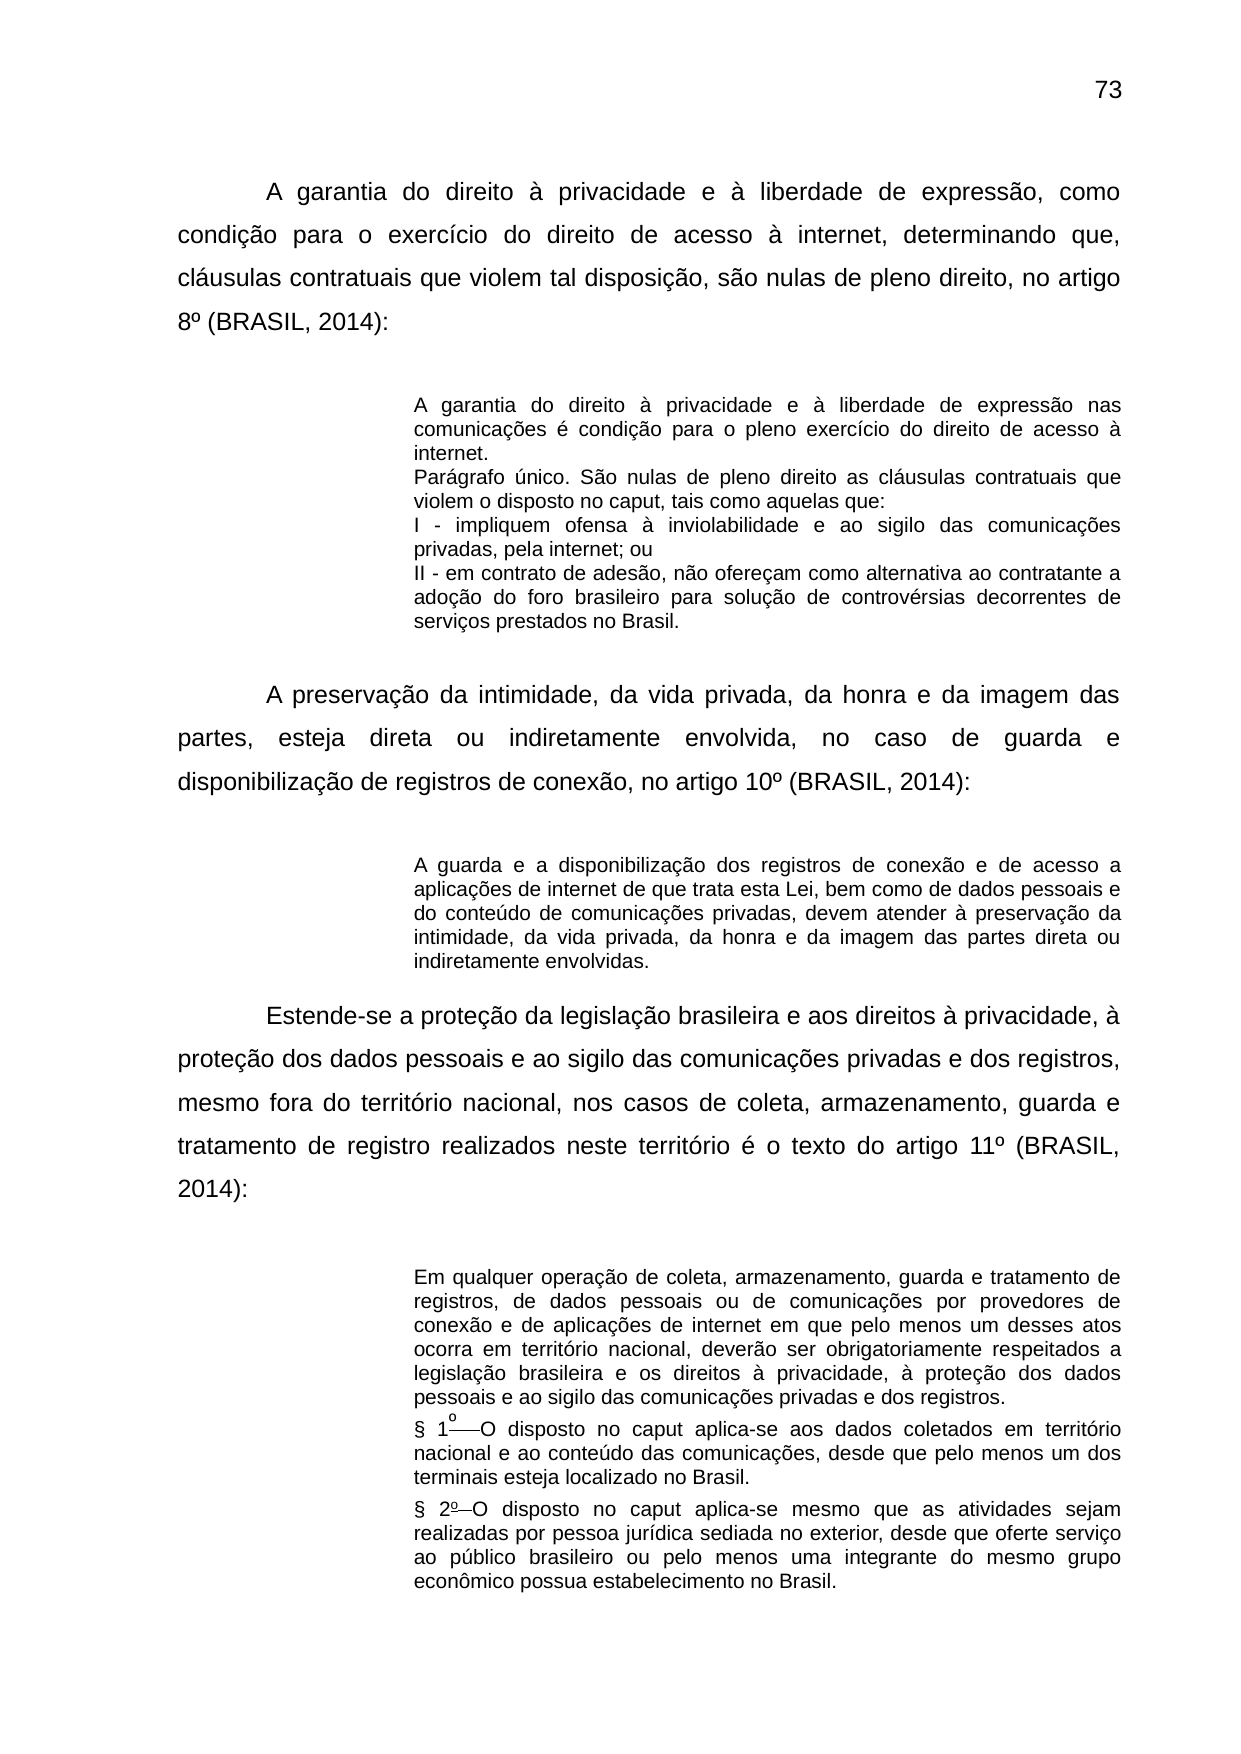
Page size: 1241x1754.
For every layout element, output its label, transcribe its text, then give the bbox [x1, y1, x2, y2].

text § 1º O disposto no caput aplica-se aos dados coletados em território nacional e ao conteúdo das comunicações, desde que pelo menos um dos terminais esteja localizado no Brasil. [413, 1409, 1122, 1489]
text A garantia do direito à privacidade e à liberdade de expressão nas comunicações é condição para o pleno exercício do direito de acesso à internet. [413, 393, 1122, 465]
text II - em contrato de adesão, não ofereçam como alternativa ao contratante a adoção do foro brasileiro para solução de controvérsias decorrentes de serviços prestados no Brasil. [413, 561, 1122, 632]
text Estende-se a proteção da legislação brasileira e aos direitos à privacidade, à proteção dos dados pessoais e ao sigilo das comunicações privadas e dos registros, mesmo fora do território nacional, nos casos de coleta, armazenamento, guarda e tratamento de registro realizados neste território é o texto do artigo 11º (BRASIL, 2014): [177, 1001, 1122, 1203]
text Em qualquer operação de coleta, armazenamento, guarda e tratamento de registros, de dados pessoais ou de comunicações por provedores de conexão e de aplicações de internet em que pelo menos um desses atos ocorra em território nacional, deverão ser obrigatoriamente respeitados a legislação brasileira e os direitos à privacidade, à proteção dos dados pessoais e ao sigilo das comunicações privadas e dos registros. [413, 1265, 1122, 1409]
text § 2o O disposto no caput aplica-se mesmo que as atividades sejam realizadas por pessoa jurídica sediada no exterior, desde que oferte serviço ao público brasileiro ou pelo menos uma integrante do mesmo grupo econômico possua estabelecimento no Brasil. [413, 1489, 1122, 1593]
text A garantia do direito à privacidade e à liberdade de expressão, como condição para o exercício do direito de acesso à internet, determinando que, cláusulas contratuais que violem tal disposição, são nulas de pleno direito, no artigo 8º (BRASIL, 2014): [177, 177, 1122, 335]
text A guarda e a disponibilização dos registros de conexão e de acesso a aplicações de internet de que trata esta Lei, bem como de dados pessoais e do conteúdo de comunicações privadas, devem atender à preservação da intimidade, da vida privada, da honra e da imagem das partes direta ou indiretamente envolvidas. [413, 853, 1122, 973]
text I - impliquem ofensa à inviolabilidade e ao sigilo das comunicações privadas, pela internet; ou [413, 513, 1122, 561]
text Parágrafo único. São nulas de pleno direito as cláusulas contratuais que violem o disposto no caput, tais como aquelas que: [413, 465, 1122, 513]
text A preservação da intimidade, da vida privada, da honra e da imagem das partes, esteja direta ou indiretamente envolvida, no caso de guarda e disponibilização de registros de conexão, no artigo 10º (BRASIL, 2014): [177, 680, 1122, 795]
